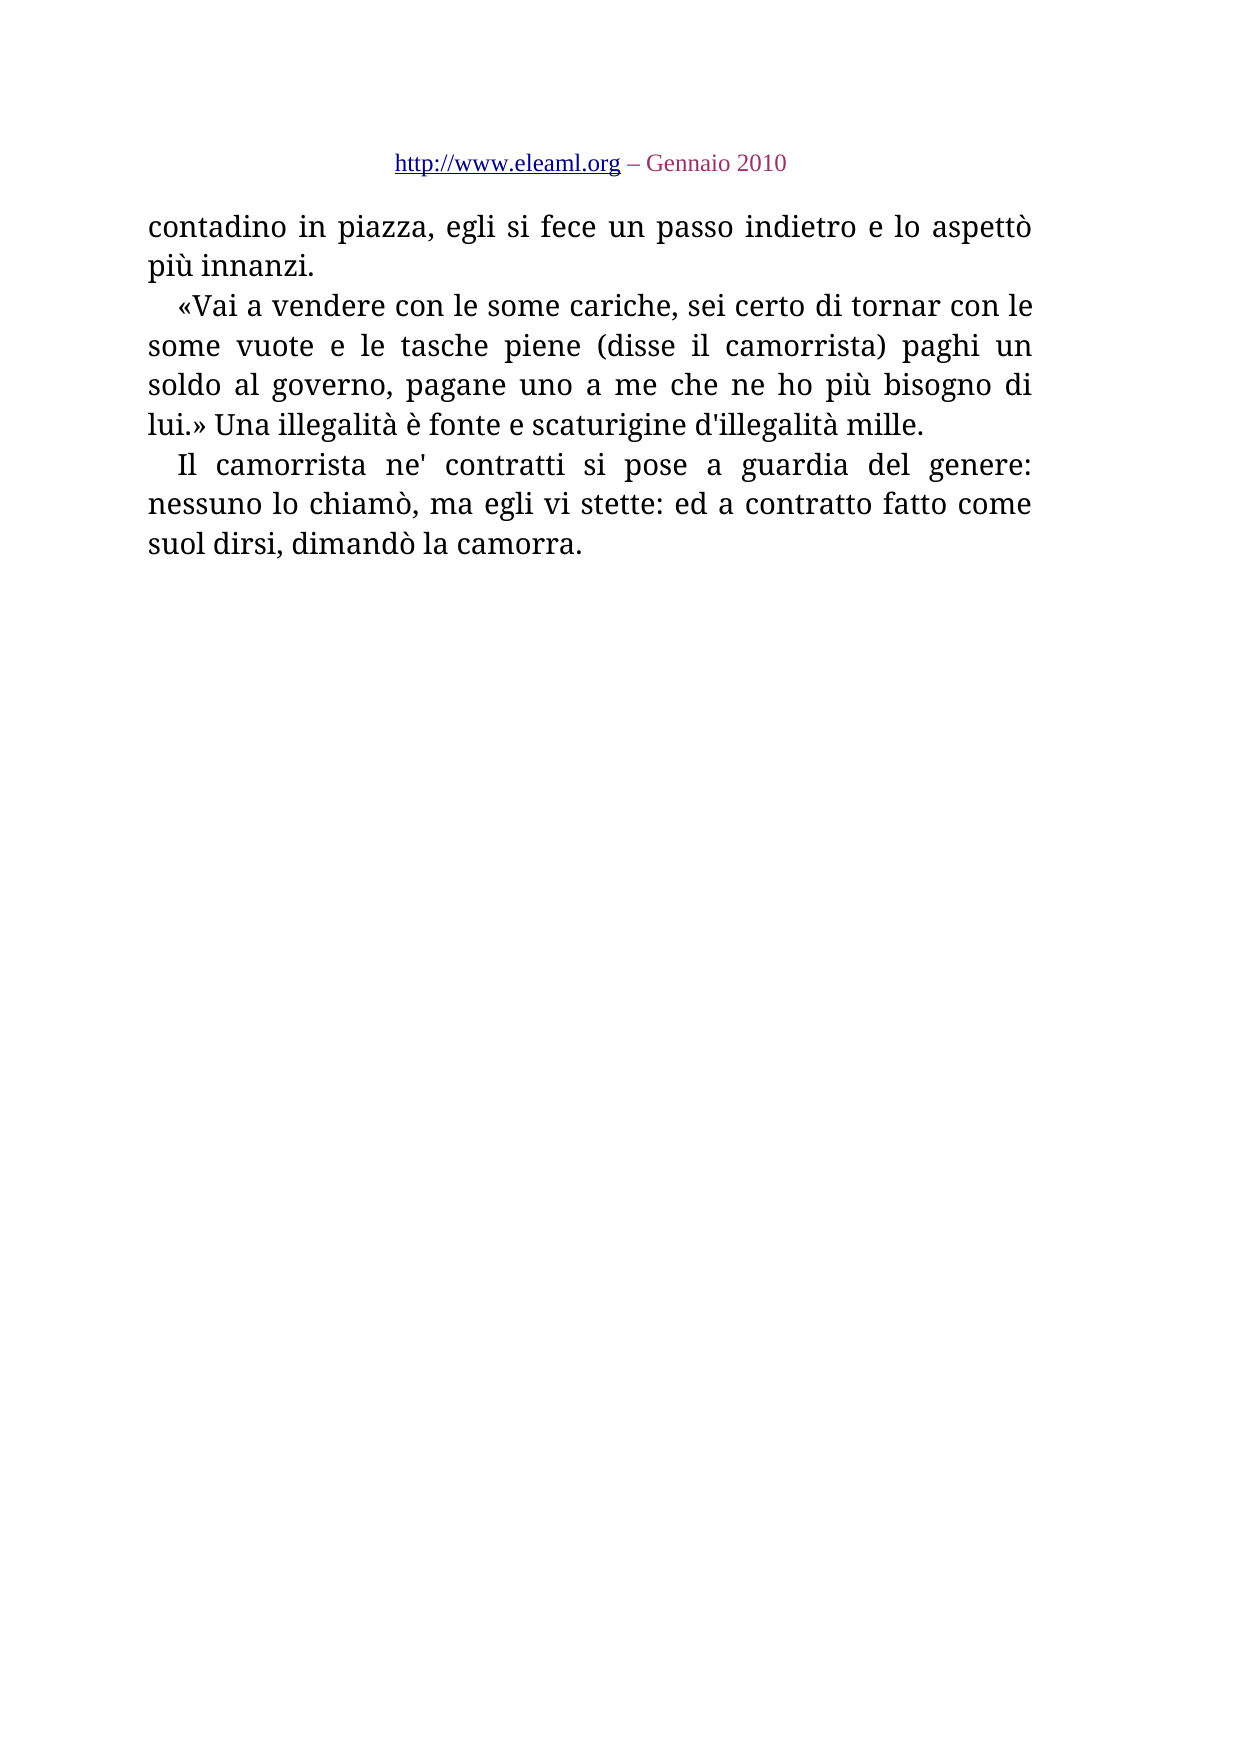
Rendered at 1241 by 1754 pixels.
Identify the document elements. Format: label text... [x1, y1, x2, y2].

text «Vai a vendere con le some cariche, sei certo di tornar con le some vuote e le tasche piene (disse il camorrista) paghi un soldo al governo, pagane uno a me che ne ho più bisogno di lui.» Una illegalità è fonte e scaturigine d'illegalità mille. [148, 285, 1033, 444]
text contadino in piazza, egli si fece un passo indietro e lo aspettò più innanzi. [148, 206, 1033, 285]
text Il camorrista ne' contratti si pose a guardia del genere: nessuno lo chiamò, ma egli vi stette: ed a contratto fatto come suol dirsi, dimandò la camorra. [148, 444, 1033, 563]
